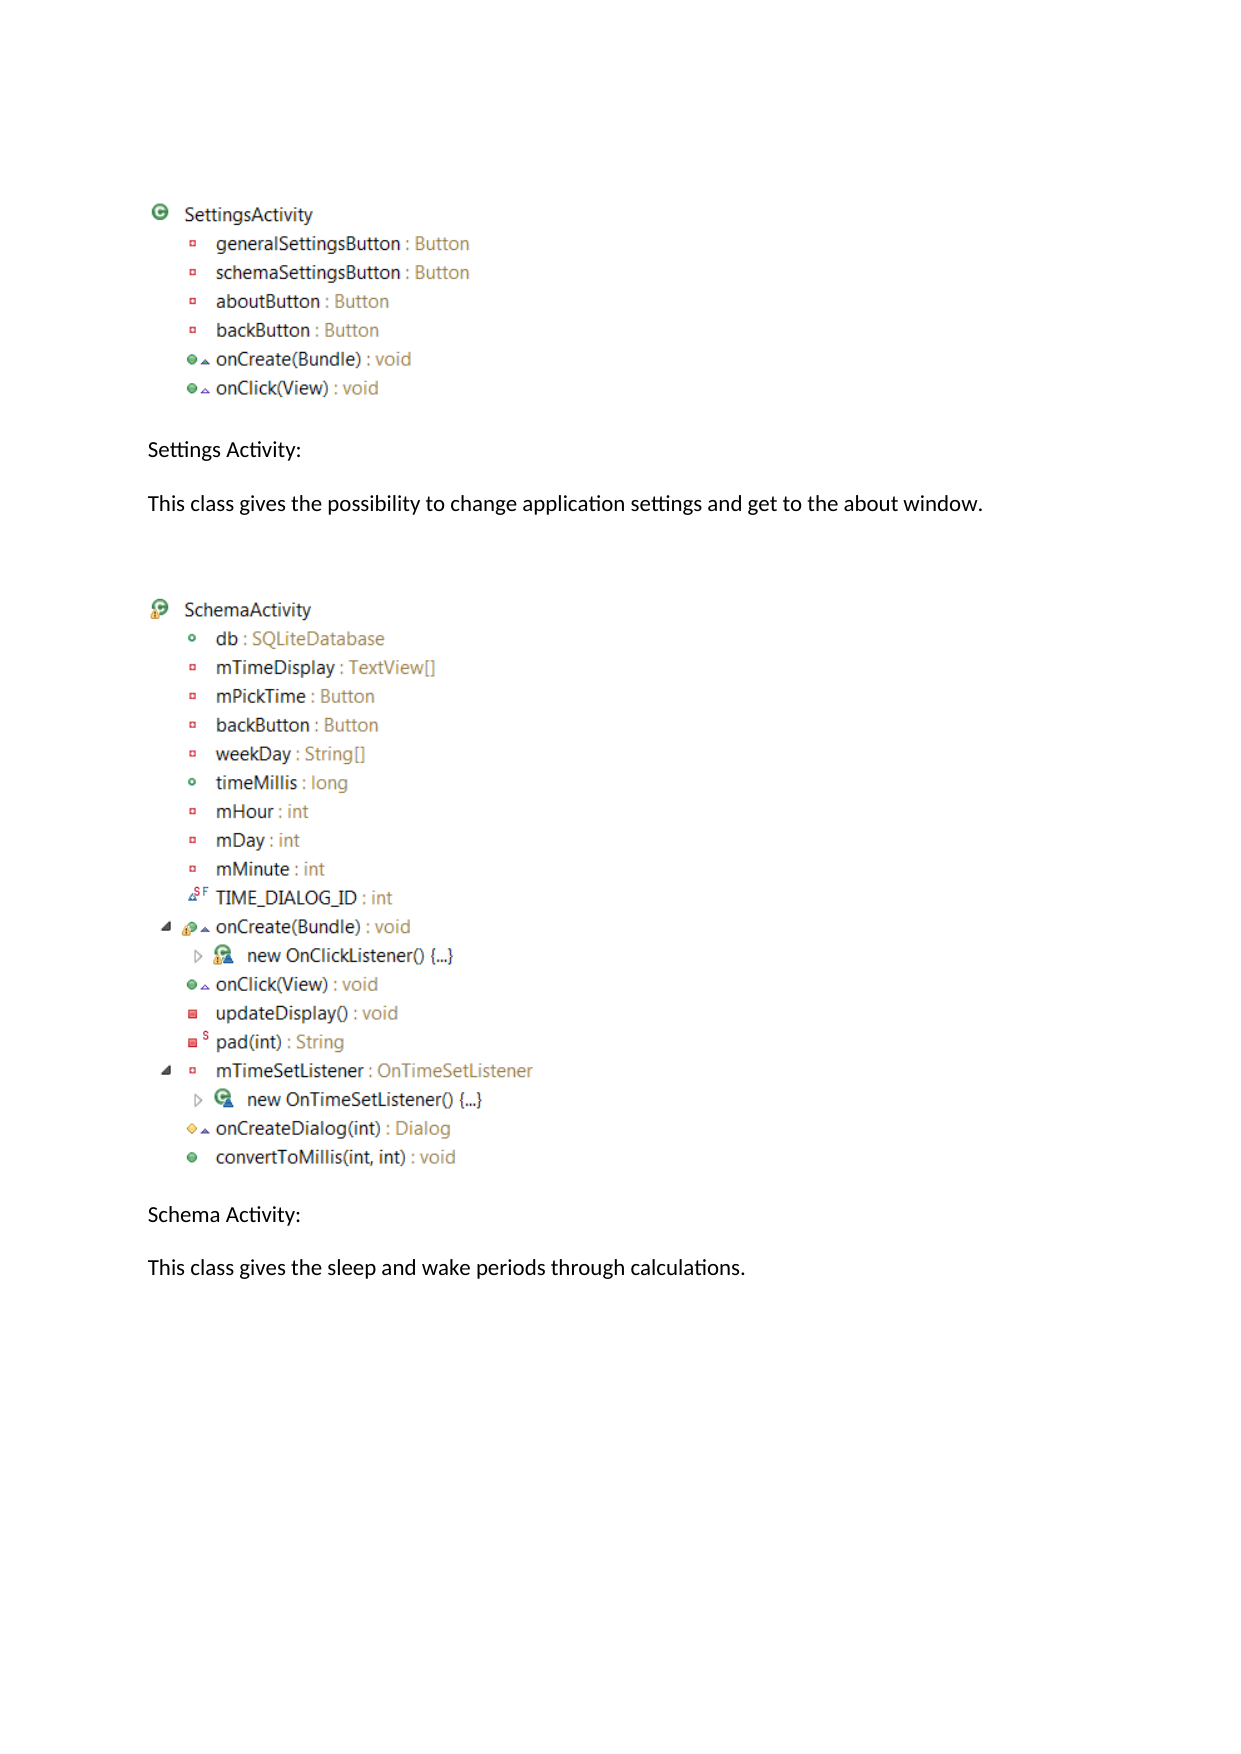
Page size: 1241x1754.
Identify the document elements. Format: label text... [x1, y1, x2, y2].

text This class gives the sleep and wake periods through calculations. [148, 1253, 1093, 1281]
text This class gives the possibility to change application settings and get to the about window. [148, 489, 1093, 517]
text Schema Activity: [148, 1200, 1093, 1228]
text Settings Activity: [148, 436, 1093, 464]
